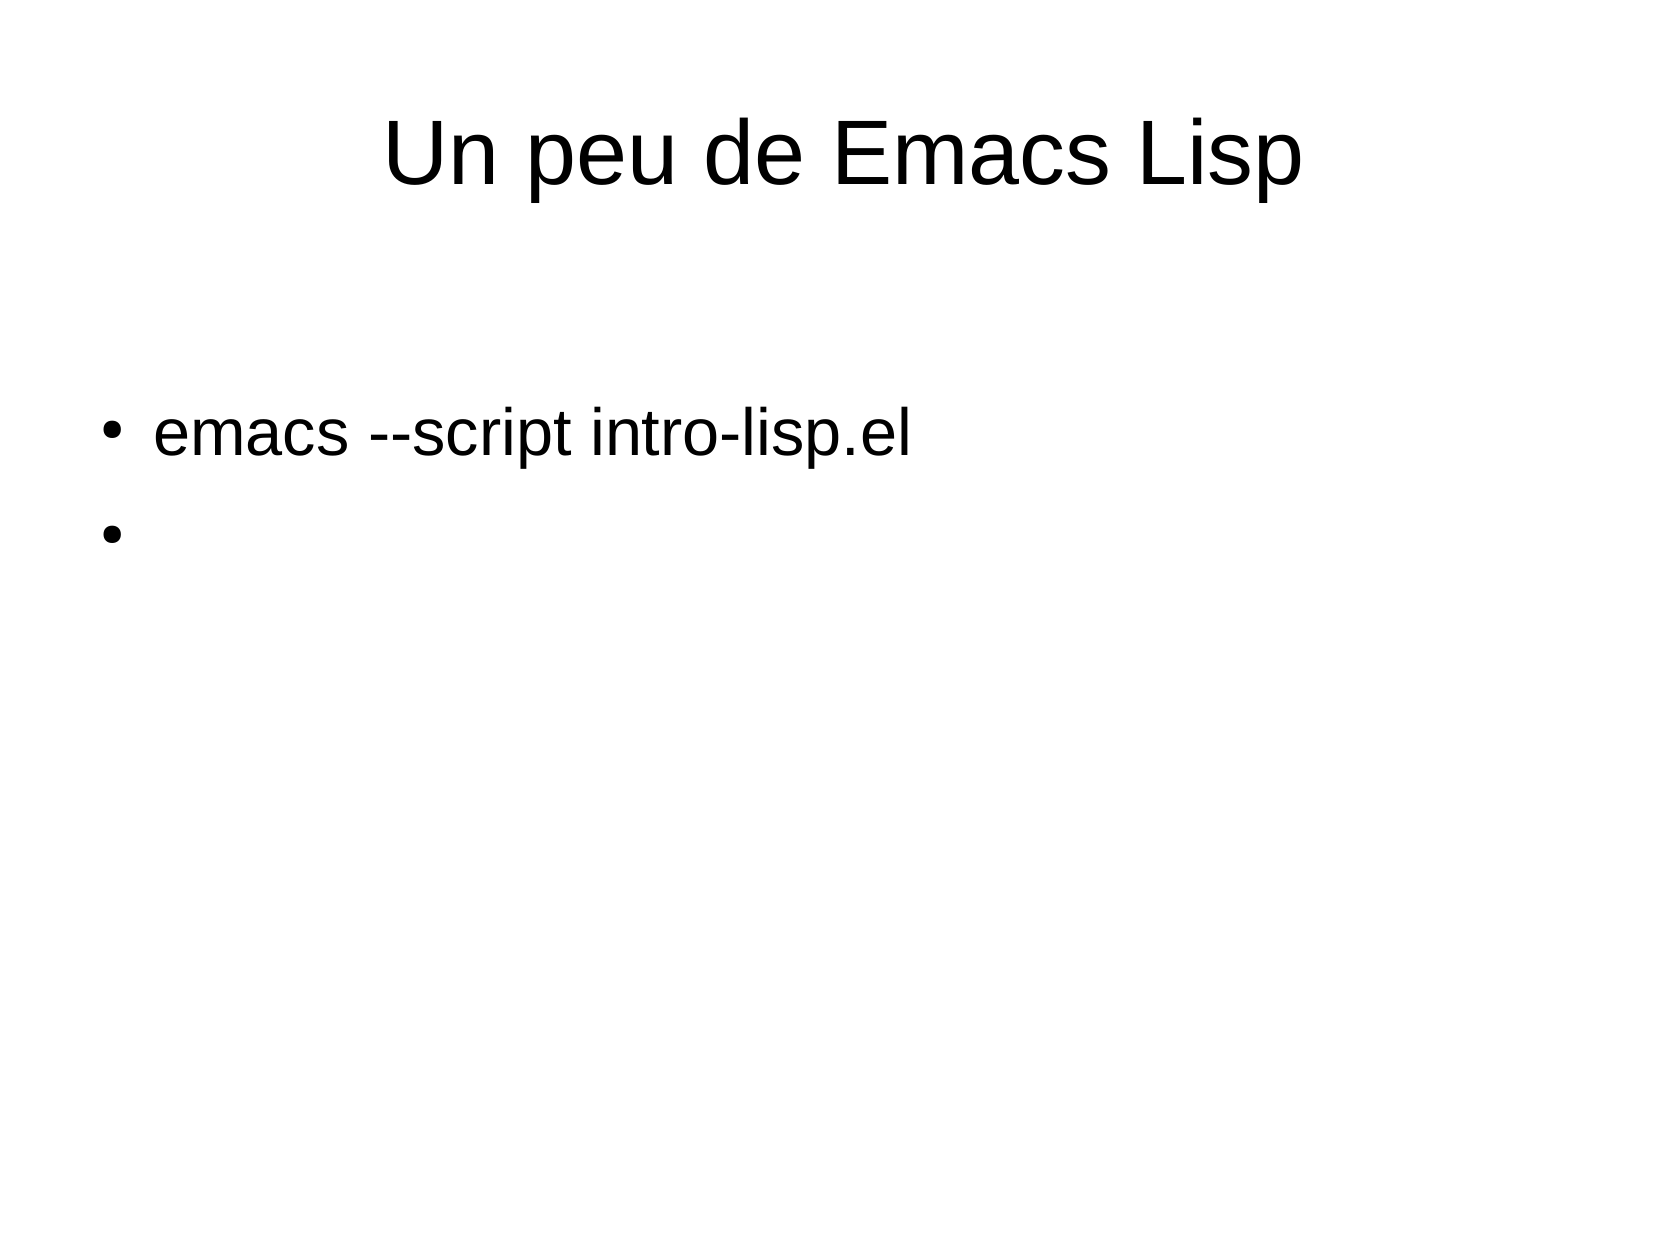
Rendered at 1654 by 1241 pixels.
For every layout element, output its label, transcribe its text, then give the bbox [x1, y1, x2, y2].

title Un peu de Emacs Lisp [82, 49, 1571, 257]
list emacs --script intro-lisp.el [82, 290, 1571, 1010]
